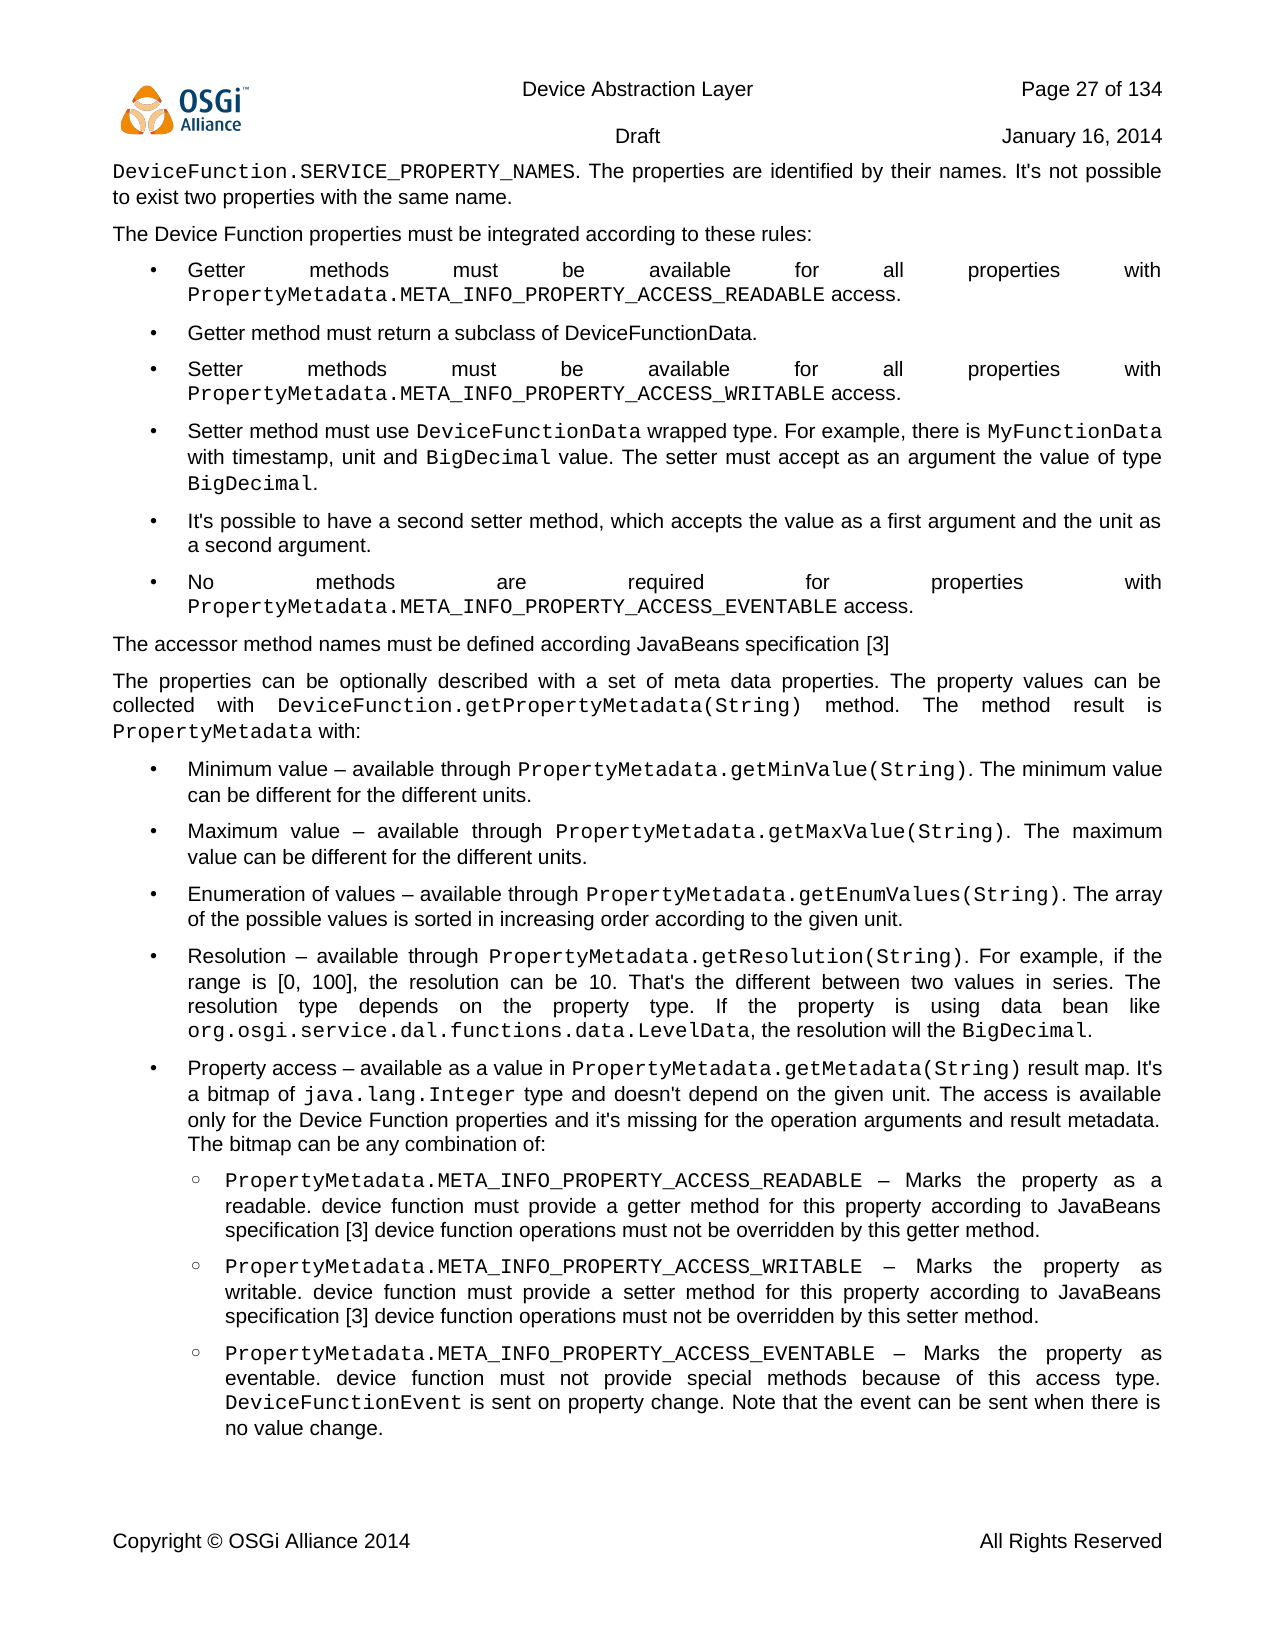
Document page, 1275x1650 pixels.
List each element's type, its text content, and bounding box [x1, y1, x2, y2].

list Setter method must use DeviceFunctionData wrapped type. For example, there is MyFunctionData with timestamp, unit and BigDecimal value. The setter must accept as an argument the value of type BigDecimal. [150, 419, 1162, 497]
list It's possible to have a second setter method, which accepts the value as a first argument and the unit as a second argument. [150, 509, 1162, 557]
text DeviceFunction.SERVICE_PROPERTY_NAMES. The properties are identified by their names. It's not possible to exist two properties with the same name. [112, 159, 1162, 209]
list Getter methods must be available for all properties with PropertyMetadata.META_INFO_PROPERTY_ACCESS_READABLE access. [150, 258, 1162, 308]
list Property access – available as a value in PropertyMetadata.getMetadata(String) result map. It's a bitmap of java.lang.Integer type and doesn't depend on the given unit. The access is available only for the Device Function properties and it's missing for the operation arguments and result metadata. The bitmap can be any combination of: [150, 1056, 1162, 1155]
list Enumeration of values – available through PropertyMetadata.getEnumValues(String). The array of the possible values is sorted in increasing order according to the given unit. [150, 881, 1162, 931]
list Setter methods must be available for all properties with PropertyMetadata.META_INFO_PROPERTY_ACCESS_WRITABLE access. [150, 357, 1162, 407]
list No methods are required for properties with PropertyMetadata.META_INFO_PROPERTY_ACCESS_EVENTABLE access. [150, 570, 1162, 620]
list Minimum value – available through PropertyMetadata.getMinValue(String). The minimum value can be different for the different units. [150, 757, 1162, 807]
list PropertyMetadata.META_INFO_PROPERTY_ACCESS_READABLE – Marks the property as a readable. device function must provide a getter method for this property according to JavaBeans specification [3]. device function operations must not be overridden by this getter method. [187, 1168, 1162, 1242]
list Resolution – available through PropertyMetadata.getResolution(String). For example, if the range is [0, 100], the resolution can be 10. That's the different between two values in series. The resolution type depends on the property type. If the property is using data bean like org.osgi.service.dal.functions.data.LevelData, the resolution will the BigDecimal. [150, 944, 1162, 1043]
list PropertyMetadata.META_INFO_PROPERTY_ACCESS_WRITABLE – Marks the property as writable. device function must provide a setter method for this property according to JavaBeans specification [3]. device function operations must not be overridden by this setter method. [187, 1254, 1162, 1328]
text The accessor method names must be defined according JavaBeans specification [3]. [112, 632, 1162, 656]
text The properties can be optionally described with a set of meta data properties. The property values can be collected with DeviceFunction.getPropertyMetadata(String) method. The method result is PropertyMetadata with: [112, 669, 1162, 744]
picture [113, 78, 257, 142]
list Getter method must return a subclass of DeviceFunctionData. [150, 320, 1162, 344]
text The Device Function properties must be integrated according to these rules: [112, 221, 1162, 245]
list PropertyMetadata.META_INFO_PROPERTY_ACCESS_EVENTABLE – Marks the property as eventable. device function must not provide special methods because of this access type. DeviceFunctionEvent is sent on property change. Note that the event can be sent when there is no value change. [187, 1340, 1162, 1440]
list Maximum value – available through PropertyMetadata.getMaxValue(String). The maximum value can be different for the different units. [150, 819, 1162, 869]
